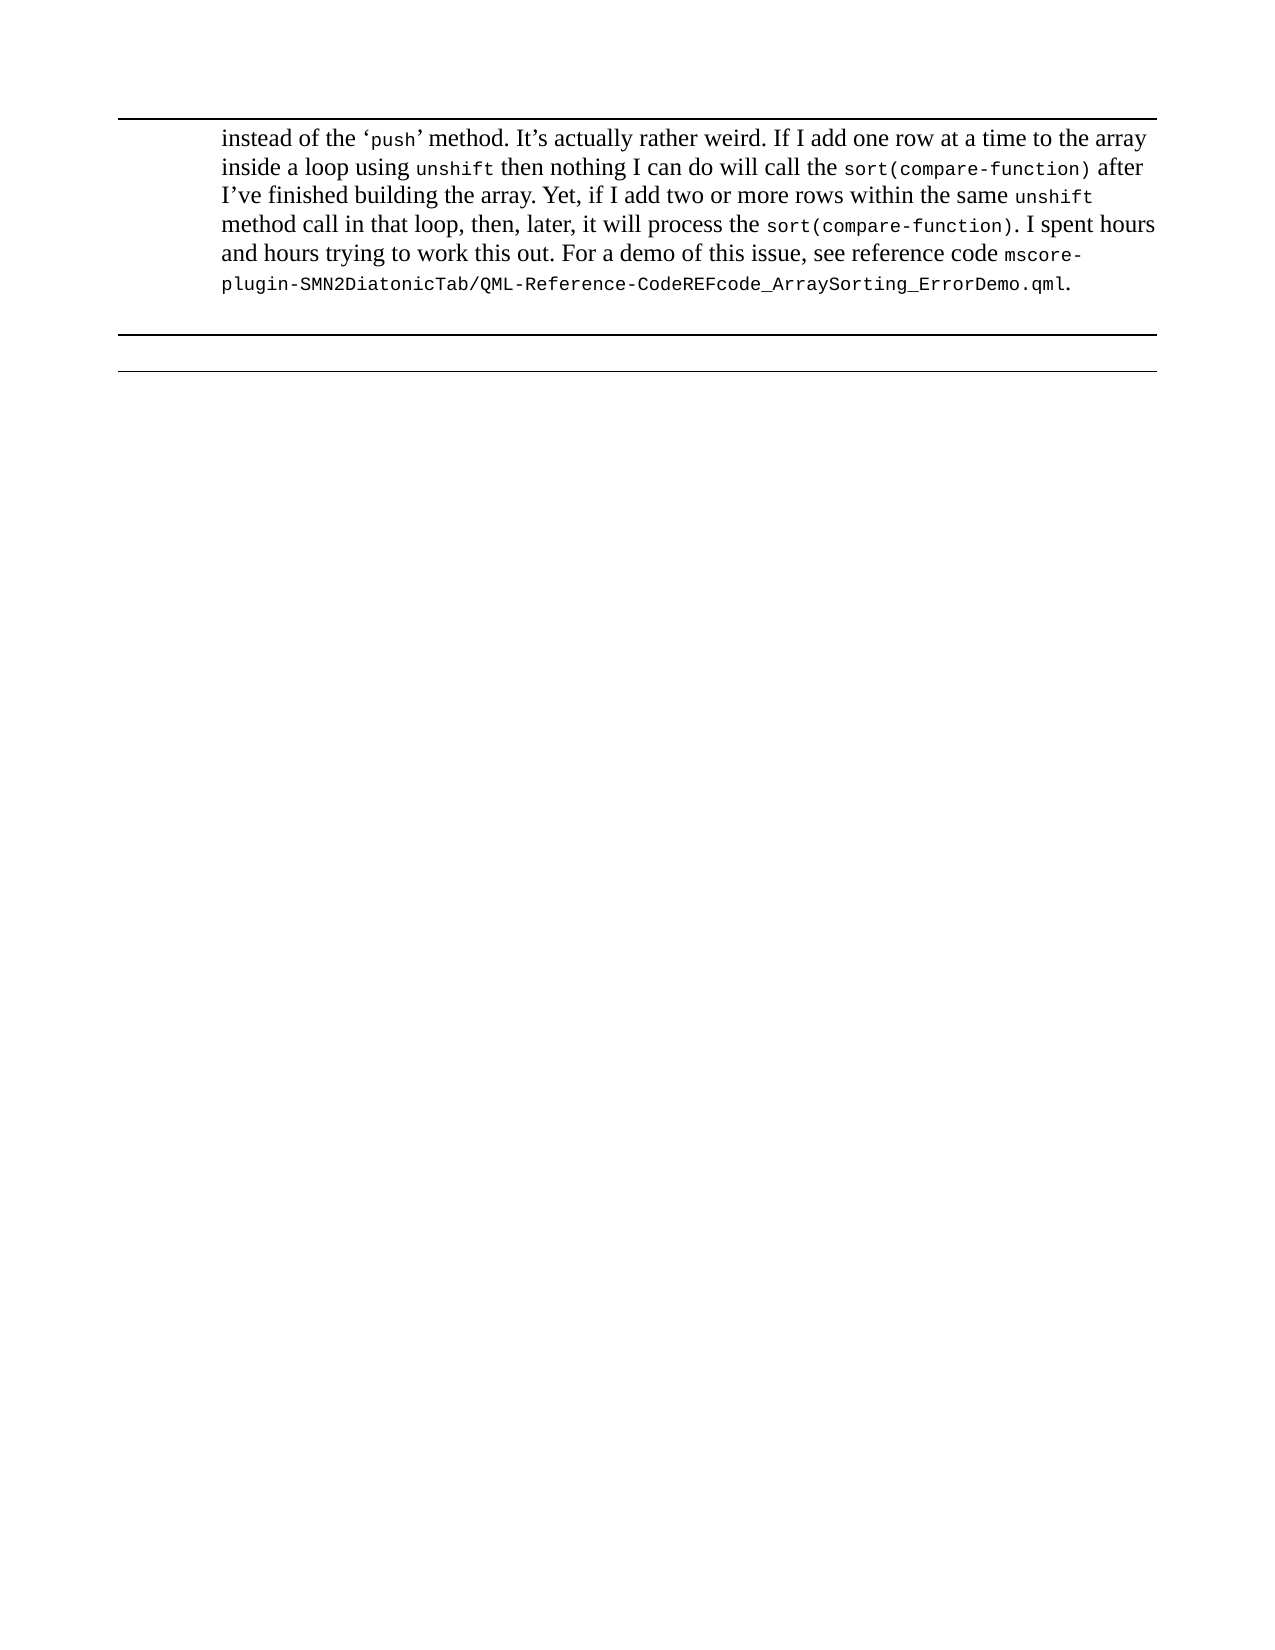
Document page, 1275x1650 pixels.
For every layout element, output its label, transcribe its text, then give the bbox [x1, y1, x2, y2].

table_cell [118, 120, 221, 334]
table_cell [118, 336, 221, 371]
table_cell [221, 336, 1157, 371]
table_cell instead of the ‘push’ method. It’s actually rather weird. If I add one row at a time to the array inside a loop using unshift then nothing I can do will call the sort(compare-function) after I’ve finished building the array. Yet, if I add two or more rows within the same unshift method call in that loop, then, later, it will process the sort(compare-function). I spent hours and hours trying to work this out. For a demo of this issue, see reference code mscore-plugin-SMN2DiatonicTab/QML-Reference-CodeREFcode_ArraySorting_ErrorDemo.qml. [221, 120, 1157, 334]
